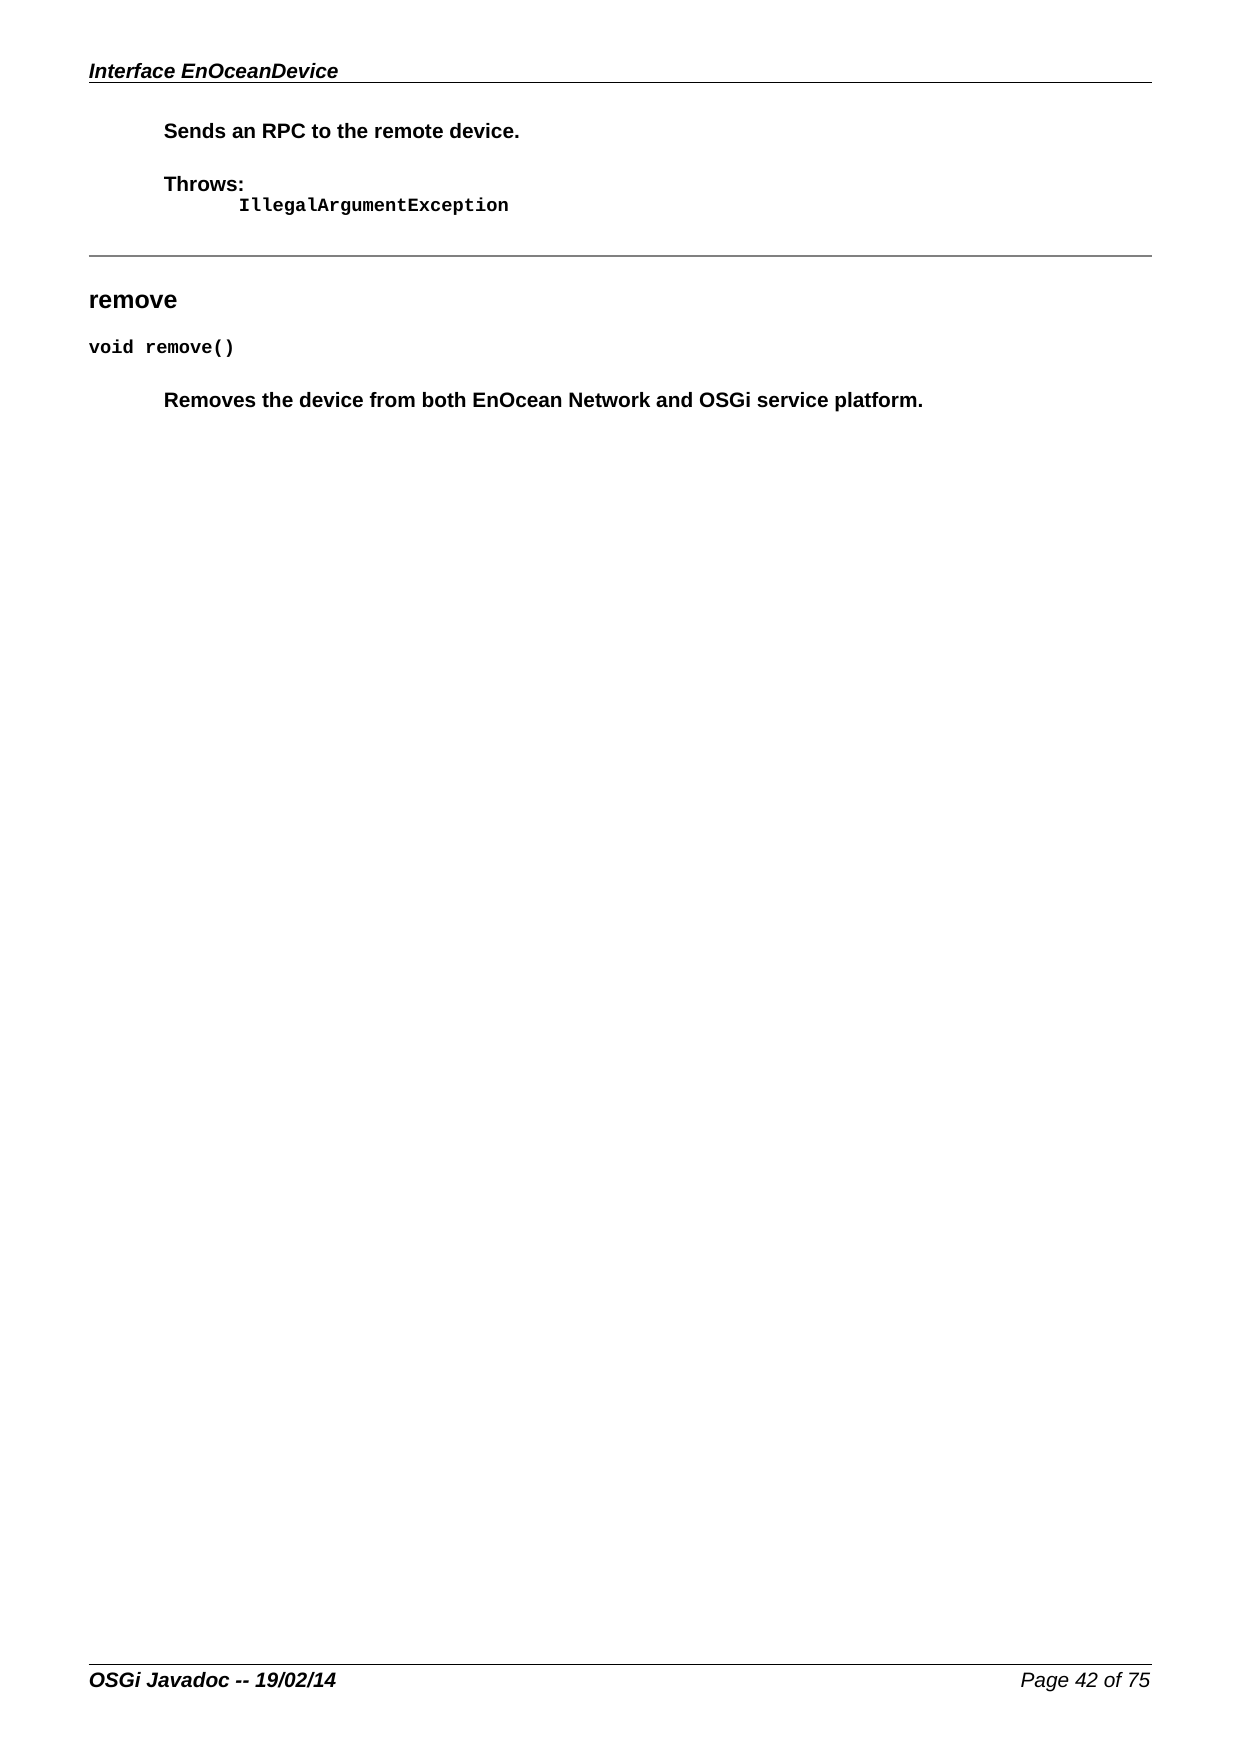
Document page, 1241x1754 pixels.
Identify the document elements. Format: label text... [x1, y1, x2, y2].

text Throws: [163, 172, 1152, 196]
text void remove() [88, 338, 1152, 359]
text Removes the device from both EnOcean Network and OSGi service platform. [163, 388, 1152, 412]
text Sends an RPC to the remote device. [163, 118, 1152, 142]
subtitle remove [88, 285, 1152, 314]
text IllegalArgumentException [238, 196, 1152, 217]
